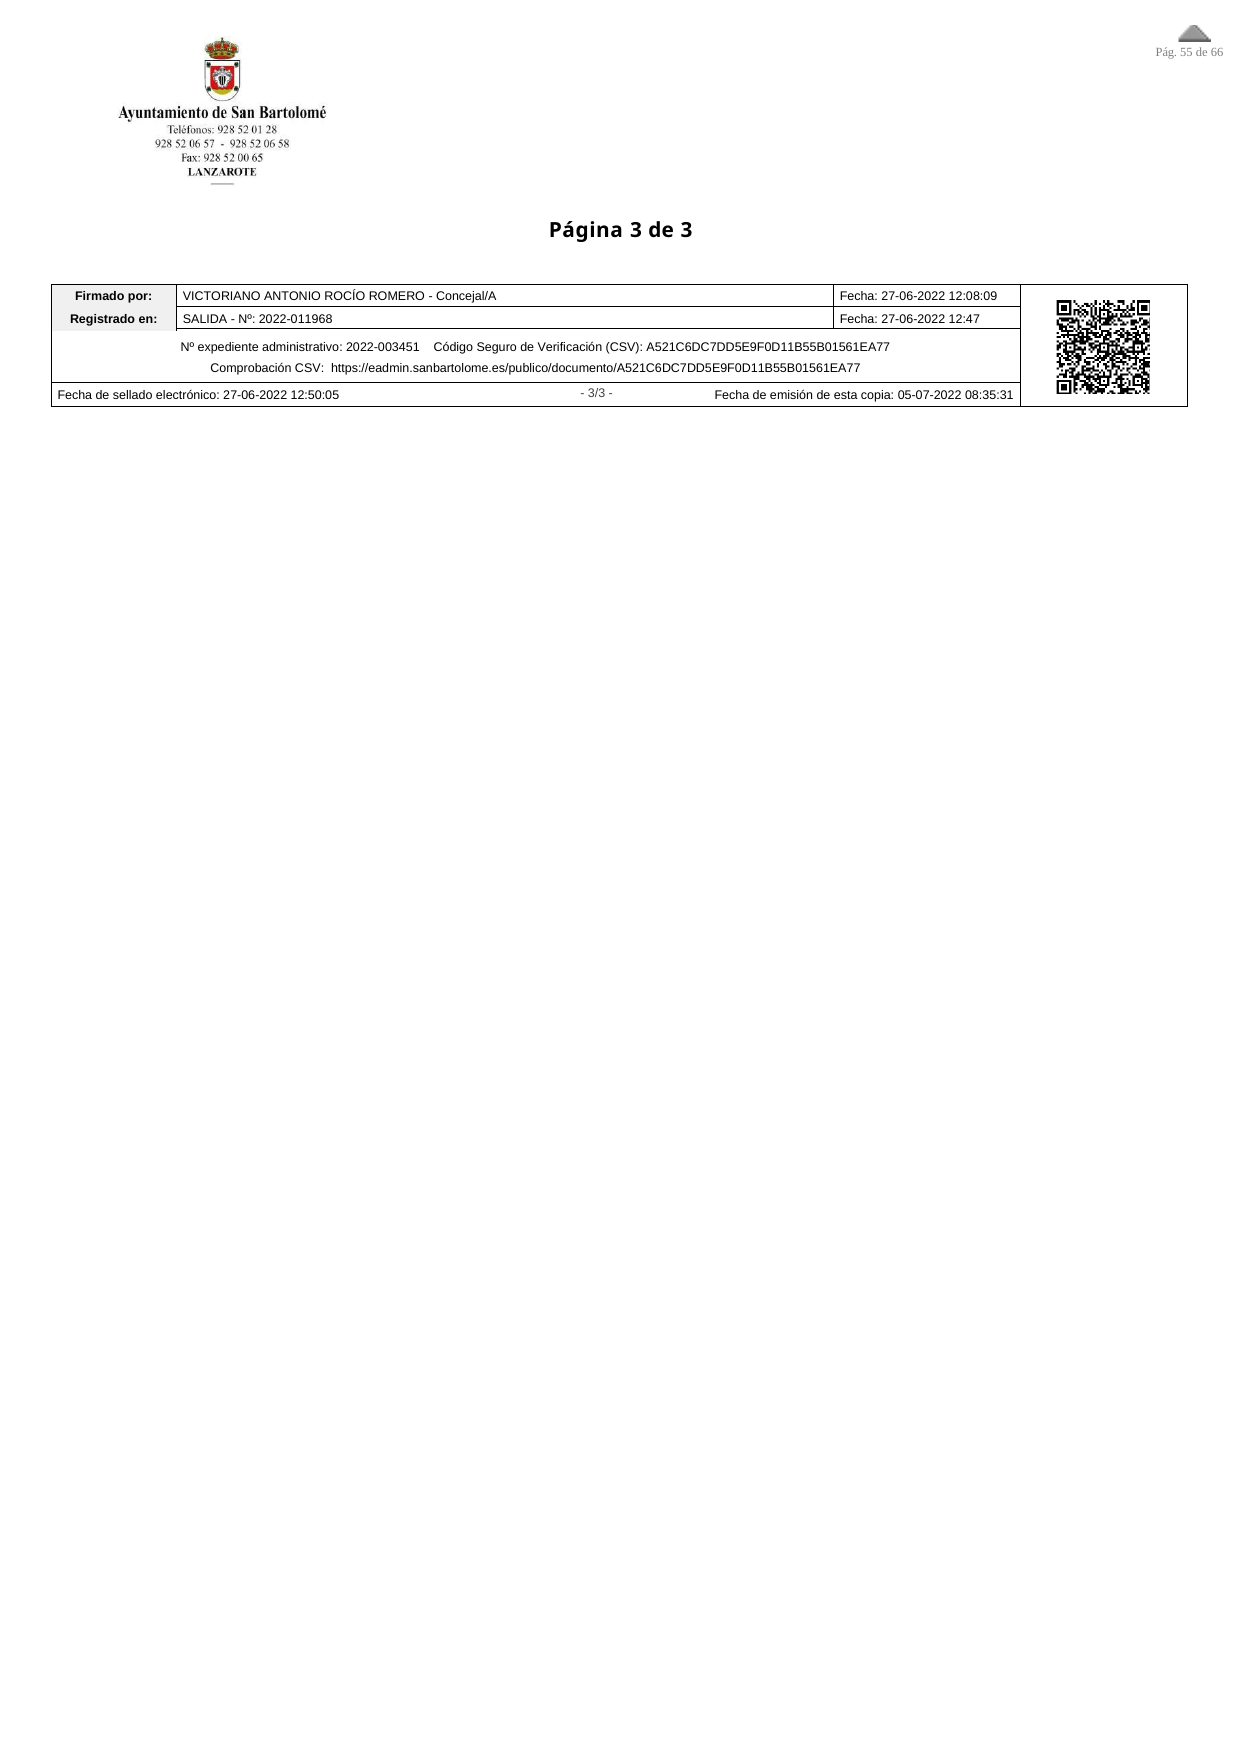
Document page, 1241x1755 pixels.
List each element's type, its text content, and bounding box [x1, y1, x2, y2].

table_header Fecha: 27-06-2022 12:08:09 [834, 285, 1020, 306]
picture [116, 36, 329, 186]
text Página 3 de 3 [42, 215, 1199, 243]
table_cell Nº expediente administrativo: 2022-003451 Código Seguro de Verificación (CSV): A521C6DC7DD5E9F0D11B55B01561EA77 Comprobación CSV: https://eadmin.sanbartolome.es/publico/documento/A521C6DC7DD5E9F0D11B55B01561EA77 [52, 329, 1020, 382]
table_cell Fecha de sellado electrónico: 27-06-2022 12:50:05 - 3/3 - Fecha de emisión de esta copia: 05-07-2022 08:35:31 [52, 383, 1020, 406]
table_header [1021, 285, 1187, 406]
picture [1177, 25, 1211, 42]
table_header Firmado por: [52, 285, 176, 306]
table_cell Registrado en: [52, 309, 176, 328]
picture [1056, 300, 1150, 394]
table_cell Fecha: 27-06-2022 12:47 [834, 307, 1020, 328]
table_header VICTORIANO ANTONIO ROCÍO ROMERO - Concejal/A [177, 285, 833, 306]
table_cell SALIDA - Nº: 2022-011968 [177, 307, 833, 328]
